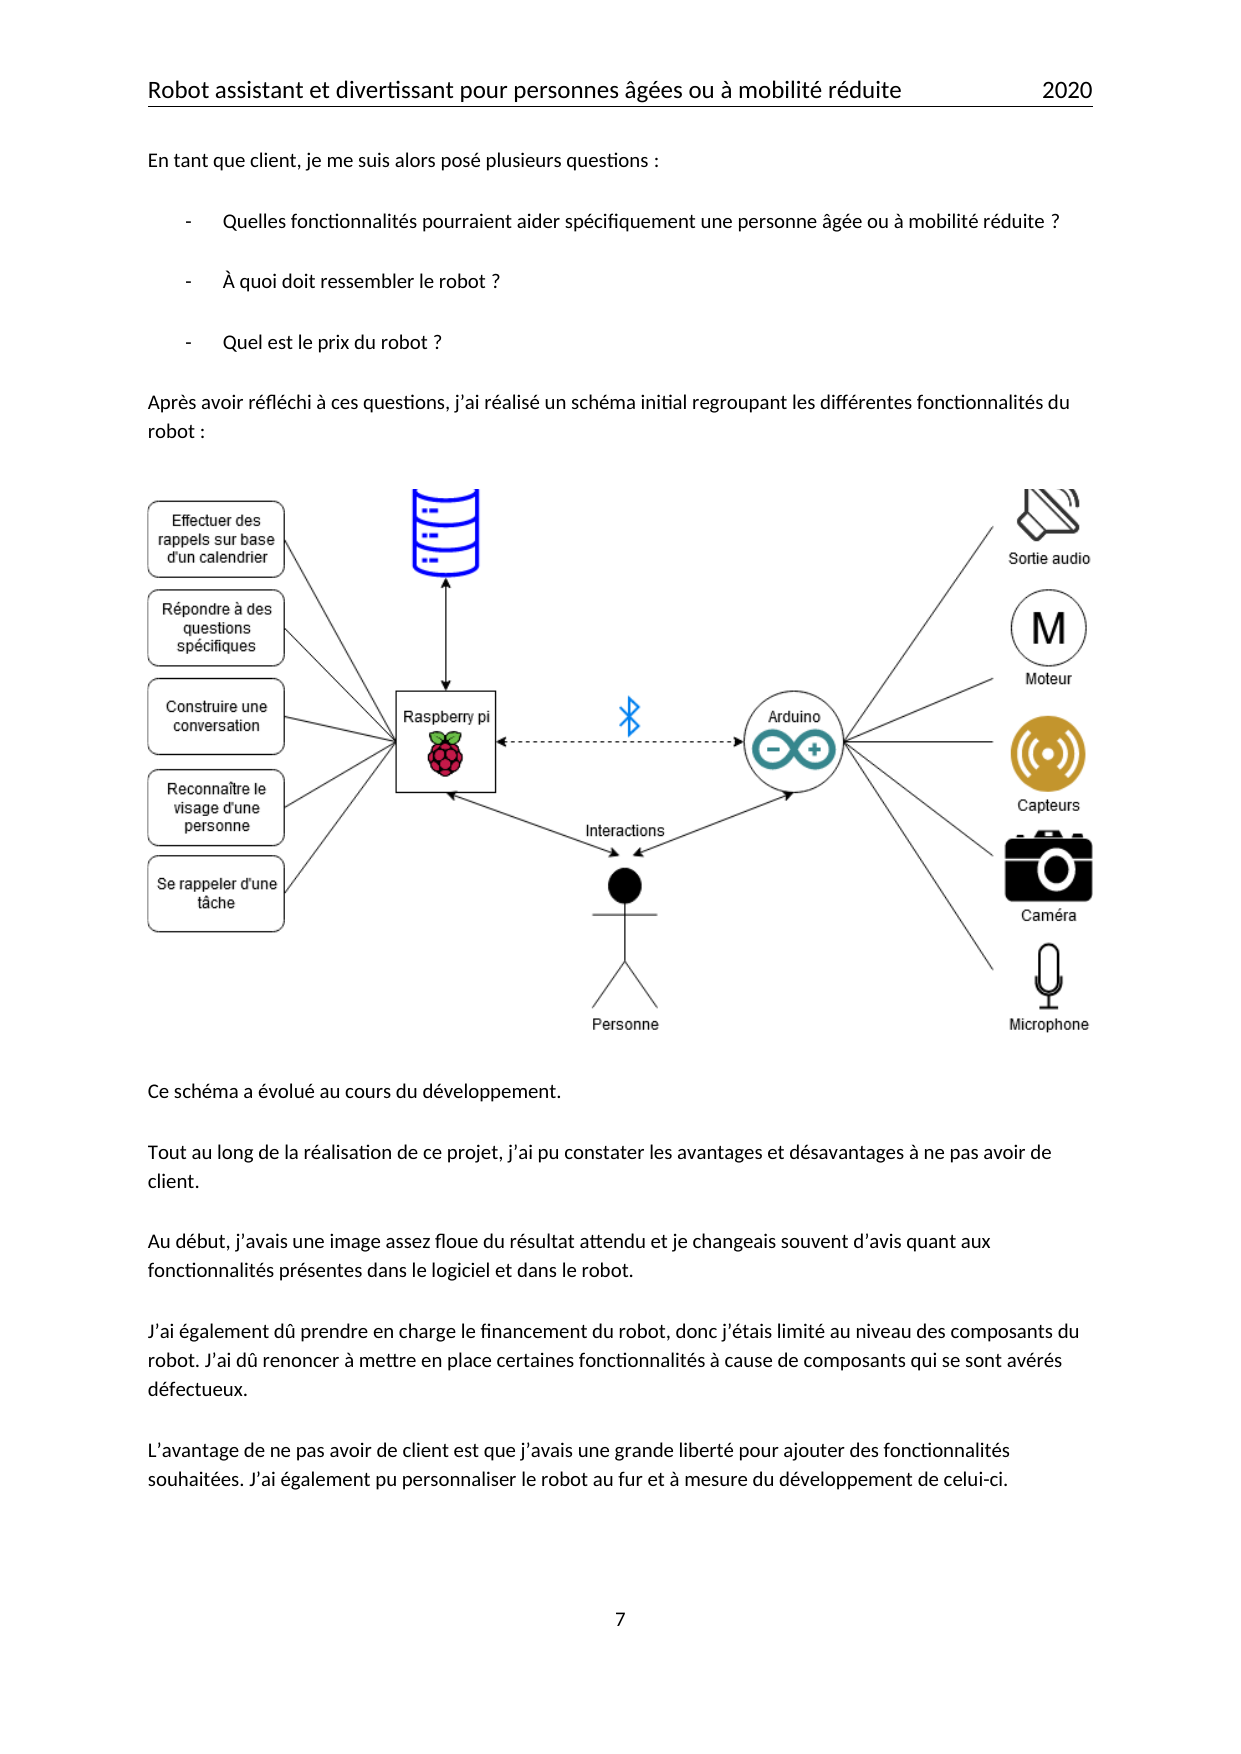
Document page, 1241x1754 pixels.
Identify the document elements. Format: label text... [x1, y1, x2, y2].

text Au début, j’avais une image assez floue du résultat attendu et je changeais souvent d’avis quant aux fonctionnalités présentes dans le logiciel et dans le robot. [148, 1228, 1093, 1283]
text Après avoir réfléchi à ces questions, j’ai réalisé un schéma initial regroupant les différentes fonctionnalités du robot : [148, 389, 1093, 444]
list Quelles fonctionnalités pourraient aider spécifiquement une personne âgée ou à mobilité réduite ? [185, 208, 1093, 233]
text Tout au long de la réalisation de ce projet, j’ai pu constater les avantages et désavantages à ne pas avoir de client. [148, 1139, 1093, 1193]
text En tant que client, je me suis alors posé plusieurs questions : [148, 148, 1093, 173]
list À quoi doit ressembler le robot ? [185, 268, 1093, 294]
list Quel est le prix du robot ? [185, 329, 1093, 354]
text Ce schéma a évolué au cours du développement. [148, 1078, 1093, 1104]
text J’ai également dû prendre en charge le financement du robot, donc j’étais limité au niveau des composants du robot. J’ai dû renoncer à mettre en place certaines fonctionnalités à cause de composants qui se sont avérés défectueux. [148, 1318, 1093, 1402]
text L’avantage de ne pas avoir de client est que j’avais une grande liberté pour ajouter des fonctionnalités souhaitées. J’ai également pu personnaliser le robot au fur et à mesure du développement de celui-ci. [148, 1437, 1093, 1491]
